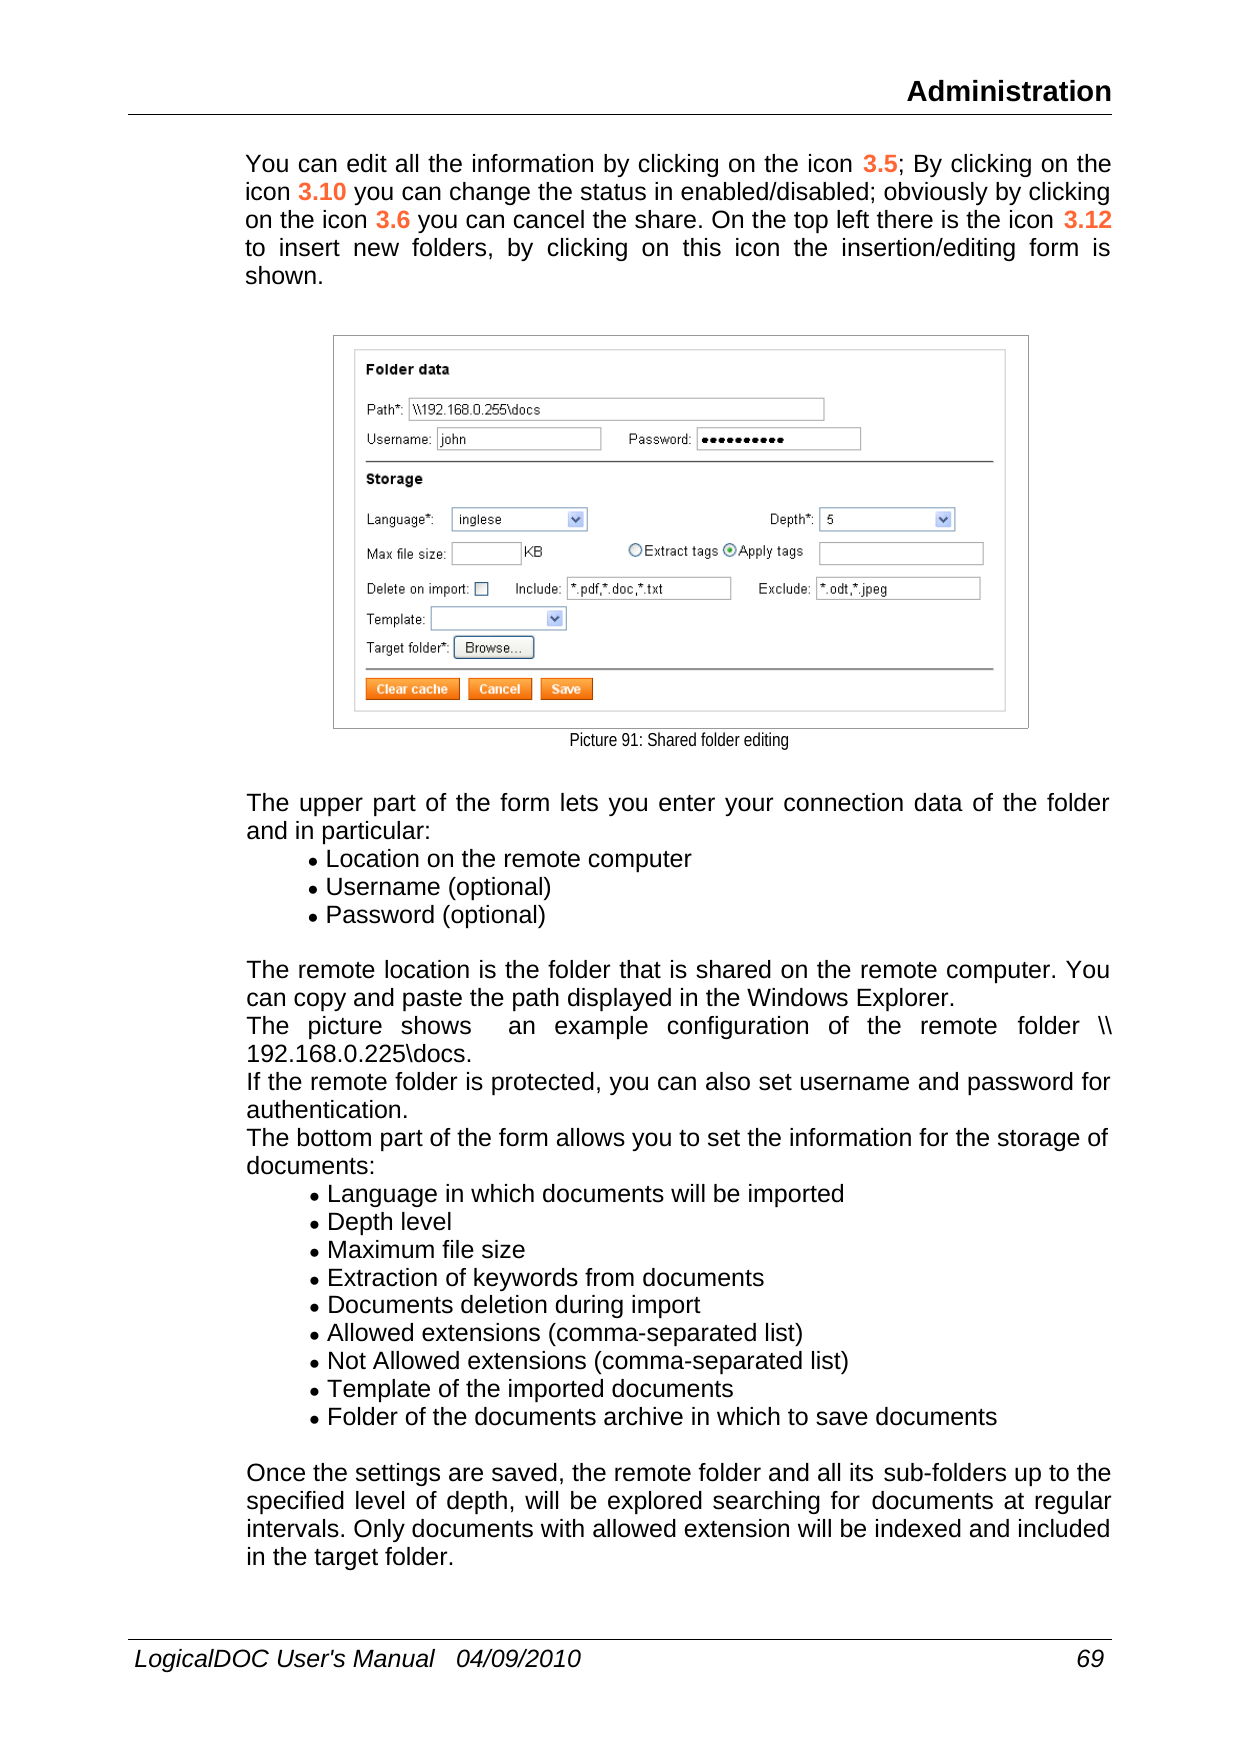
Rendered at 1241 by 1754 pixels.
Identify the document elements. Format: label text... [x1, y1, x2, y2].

text Once the settings are saved, the remote folder and all its sub-folders up to the specified level of depth, will be explored searching for documents at regular intervals. Only documents with allowed extension will be indexed and included in the target folder. [246, 1459, 1112, 1571]
text ● Depth level [309, 1208, 1112, 1236]
text The picture shows an example configuration of the remote folder \\192.168.0.225\docs. [246, 1012, 1112, 1068]
text ● Location on the remote computer [307, 845, 1112, 873]
text The bottom part of the form allows you to set the information for the storage of [246, 1124, 1112, 1152]
text ● Allowed extensions (comma-separated list) [309, 1319, 1112, 1347]
text The upper part of the form lets you enter your connection data of the folder and in particular: [246, 789, 1112, 845]
text ● Username (optional) [307, 873, 1112, 901]
text ● Password (optional) [307, 901, 1112, 928]
text If the remote folder is protected, you can also set username and password for authentication. [246, 1068, 1112, 1124]
text ● Not Allowed extensions (comma-separated list) [309, 1347, 1112, 1375]
text ● Template of the imported documents [309, 1375, 1112, 1403]
picture [349, 344, 1012, 719]
text documents: [246, 1152, 1112, 1180]
text ● Extraction of keywords from documents [309, 1263, 1112, 1291]
text ● Documents deletion during import [309, 1291, 1112, 1319]
text ● Maximum file size [309, 1236, 1112, 1263]
text You can edit all the information by clicking on the icon 3.5; By clicking on the icon 3.10 you can change the status in enabled/disabled; obviously by clicking on the icon 3.6 you can cancel the share. On the top left there is the icon 3.12 to insert new folders, by clicking on this icon the insertion/editing form is shown. [245, 150, 1112, 289]
text ● Folder of the documents archive in which to save documents [309, 1403, 1112, 1431]
text The remote location is the folder that is shared on the remote computer. You can copy and paste the path displayed in the Windows Explorer. [246, 956, 1112, 1012]
text Picture 91: Shared folder editing [333, 729, 1025, 751]
text ● Language in which documents will be imported [309, 1180, 1112, 1208]
